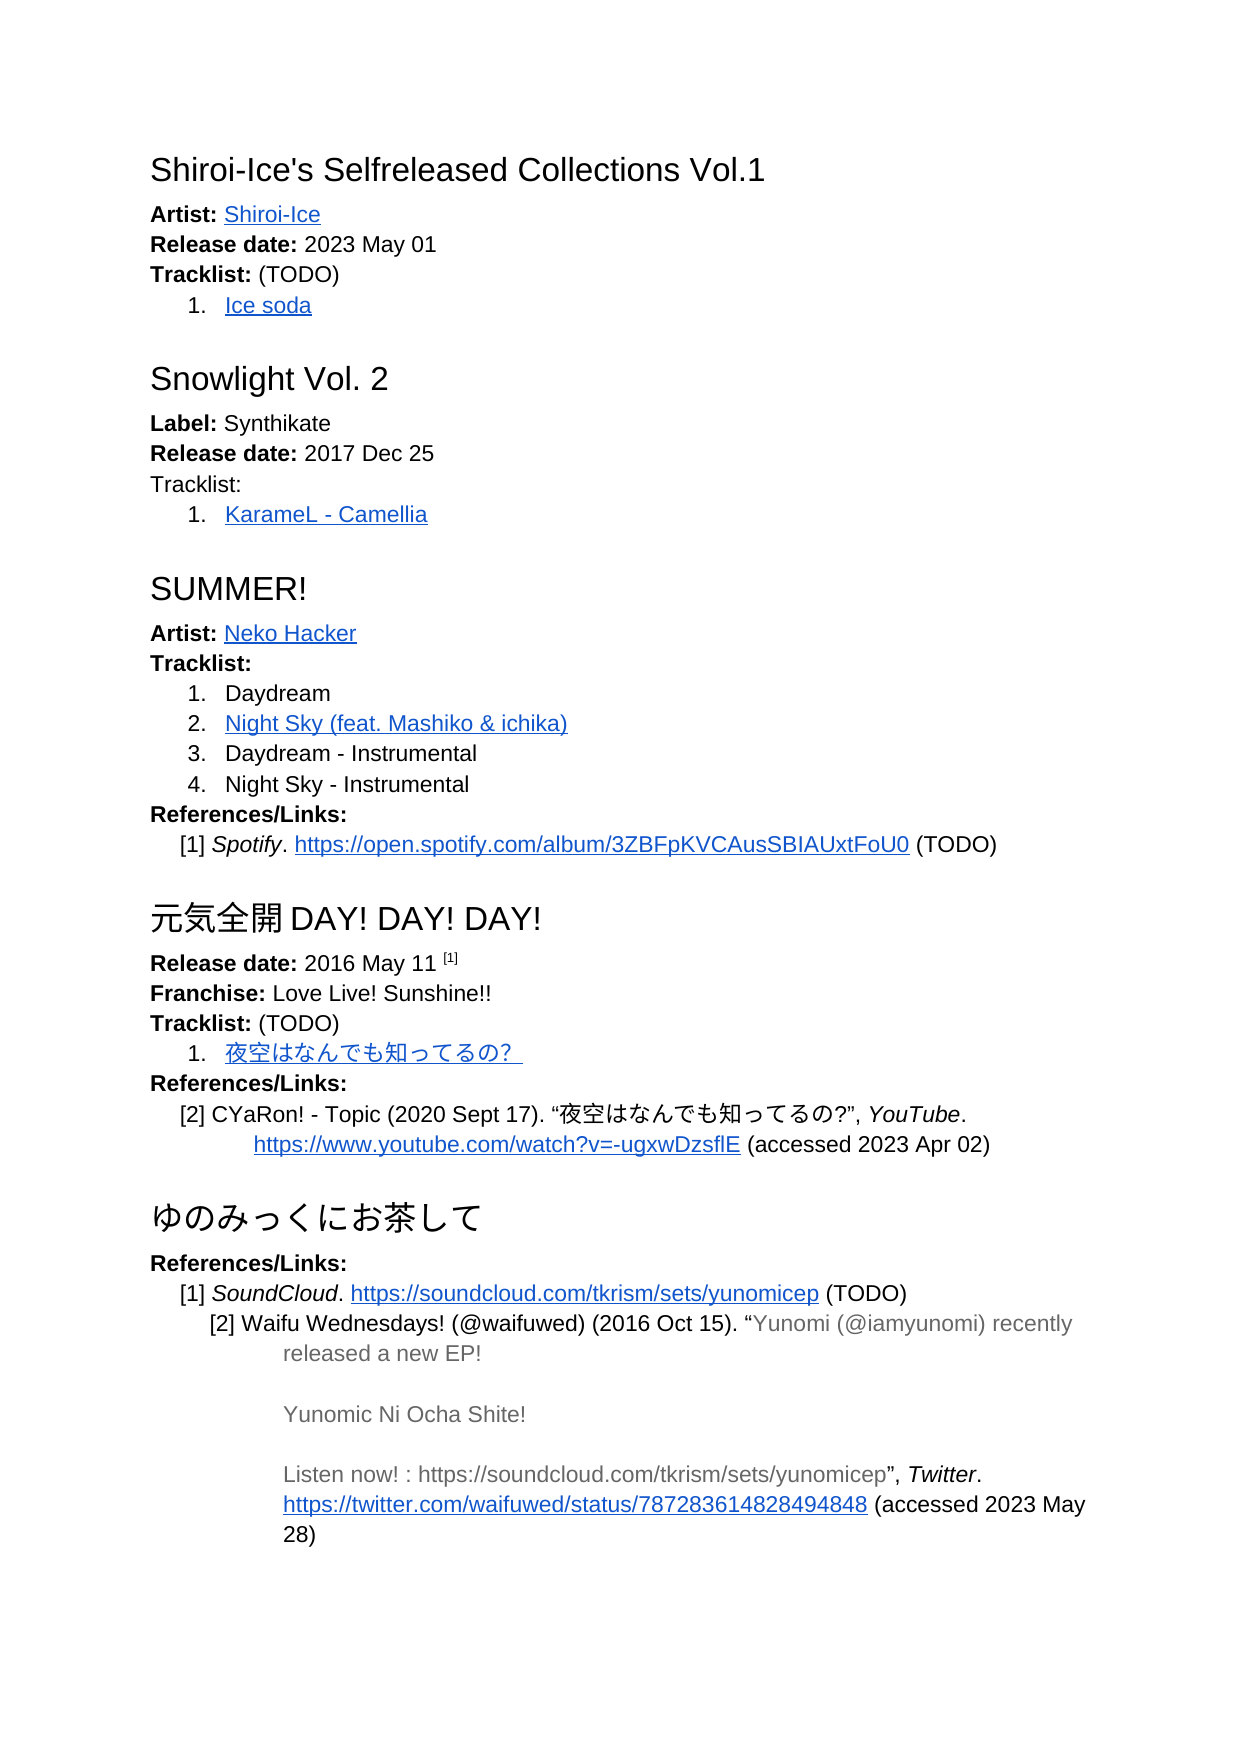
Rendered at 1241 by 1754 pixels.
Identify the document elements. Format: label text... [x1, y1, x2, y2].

text Tracklist: (TODO) [150, 261, 1090, 288]
subtitle ゆのみっくにお茶して [150, 1198, 1090, 1237]
text References/Links: [150, 1070, 1090, 1097]
text Tracklist: (TODO) [150, 1010, 1090, 1036]
text Release date: 2016 May 11 [1] [150, 949, 1090, 976]
list Daydream - Instrumental [187, 740, 1090, 767]
text [1] Spotify. https://open.spotify.com/album/3ZBFpKVCAusSBIAUxtFoU0 (TODO) [179, 831, 1090, 857]
list Night Sky - Instrumental [187, 771, 1090, 797]
list 夜空はなんでも知ってるの？ [187, 1040, 1090, 1067]
subtitle SUMMER! [150, 568, 1090, 607]
list Ice soda [187, 292, 1090, 318]
list KarameL - Camellia [187, 501, 1090, 527]
text Release date: 2023 May 01 [150, 231, 1090, 257]
subtitle 元気全開DAY! DAY! DAY! [150, 899, 1090, 937]
text Release date: 2017 Dec 25 [150, 440, 1090, 467]
text [2] CYaRon! - Topic (2020 Sept 17). “夜空はなんでも知ってるの?”, YouTube. https://www.youtube.com/watch?v=-ugxwDzsflE (accessed 2023 Apr 02) [179, 1101, 1090, 1157]
subtitle Shiroi-Ice's Selfreleased Collections Vol.1 [150, 150, 1090, 188]
text Artist: Neko Hacker [150, 619, 1090, 646]
text [1] SoundCloud. https://soundcloud.com/tkrism/sets/yunomicep (TODO) [179, 1280, 1090, 1306]
text [2] Waifu Wednesdays! (@waifuwed) (2016 Oct 15). “Yunomi (@iamyunomi) recently released a new EP! Yunomic Ni Ocha Shite! Listen now! : https://soundcloud.com/tkrism/sets/yunomicep”, Twitter. https://twitter.com/waifuwed/status/787283614828494848 (accessed 2023 May 28) [209, 1310, 1090, 1548]
text Tracklist: [150, 471, 1090, 497]
list Daydream [187, 680, 1090, 706]
text References/Links: [150, 1249, 1090, 1276]
text Label: Synthikate [150, 410, 1090, 437]
text References/Links: [150, 801, 1090, 827]
text Artist: Shiroi-Ice [150, 201, 1090, 227]
subtitle Snowlight Vol. 2 [150, 359, 1090, 398]
text Tracklist: [150, 650, 1090, 676]
text Franchise: Love Live! Sunshine!! [150, 980, 1090, 1006]
list Night Sky (feat. Mashiko & ichika) [187, 710, 1090, 736]
